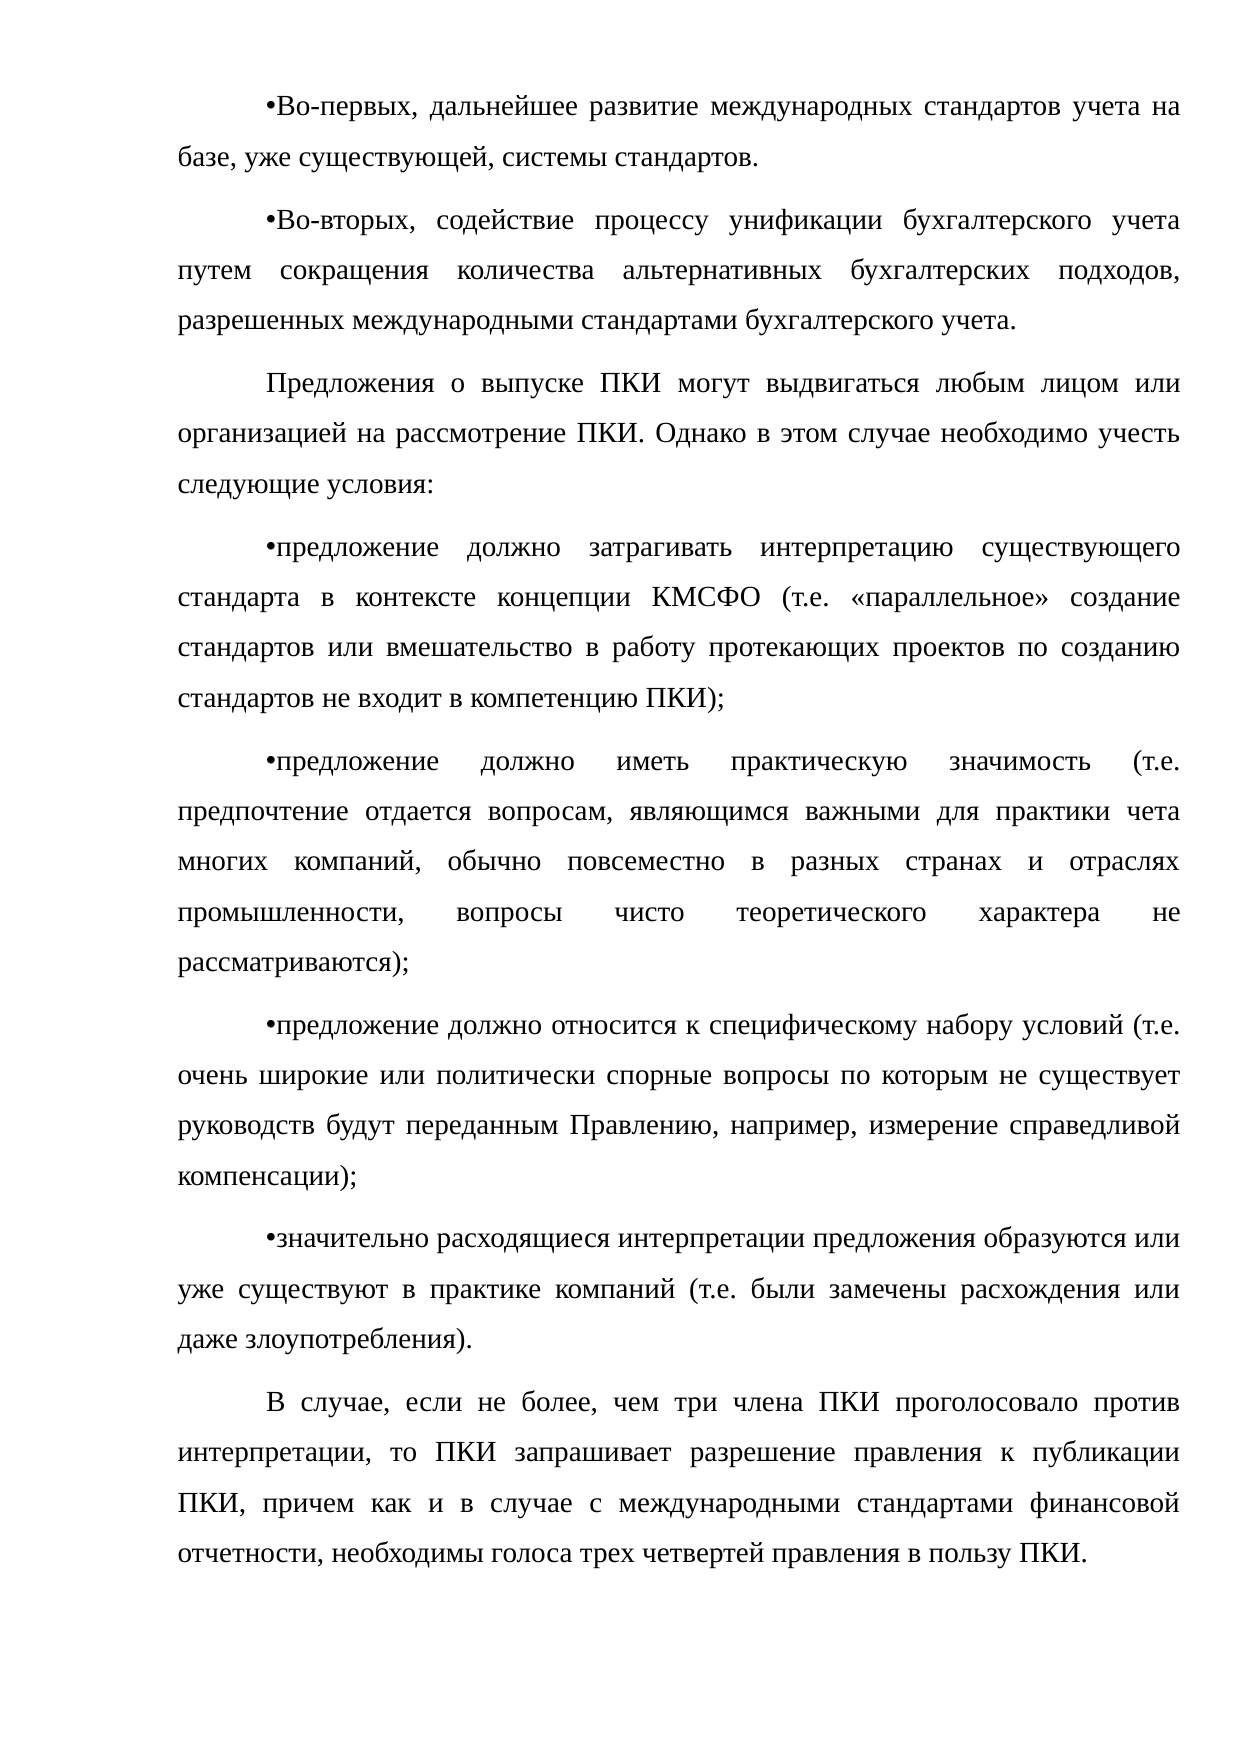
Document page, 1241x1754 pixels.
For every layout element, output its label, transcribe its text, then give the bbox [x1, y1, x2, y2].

list предложение должно иметь практическую значимость (т.е. предпочтение отдается вопросам, являющимся важными для практики чета многих компаний, обычно повсеместно в разных странах и отраслях промышленности, вопросы чисто теоретического характера не рассматриваются); [177, 743, 1181, 977]
text В случае, если не более, чем три члена ПКИ проголосовало против интерпретации, то ПКИ запрашивает разрешение правления к публикации ПКИ, причем как и в случае с международными стандартами финансовой отчетности, необходимы голоса трех четвертей правления в пользу ПКИ. [177, 1384, 1181, 1569]
list предложение должно затрагивать интерпретацию существующего стандарта в контексте концепции КМСФО (т.е. «параллельное» создание стандартов или вмешательство в работу протекающих проектов по созданию стандартов не входит в компетенцию ПКИ); [177, 529, 1181, 713]
list Во-вторых, содействие процессу унификации бухгалтерского учета путем сокращения количества альтернативных бухгалтерских подходов, разрешенных международными стандартами бухгалтерского учета. [177, 202, 1181, 336]
text Предложения о выпуске ПКИ могут выдвигаться любым лицом или организацией на рассмотрение ПКИ. Однако в этом случае необходимо учесть следующие условия: [177, 365, 1181, 499]
list значительно расходящиеся интерпретации предложения образуются или уже существуют в практике компаний (т.е. были замечены расхождения или даже злоупотребления). [177, 1221, 1181, 1355]
list Во-первых, дальнейшее развитие международных стандартов учета на базе, уже существующей, системы стандартов. [177, 88, 1181, 172]
list предложение должно относится к специфическому набору условий (т.е. очень широкие или политически спорные вопросы по которым не существует руководств будут переданным Правлению, например, измерение справедливой компенсации); [177, 1007, 1181, 1191]
